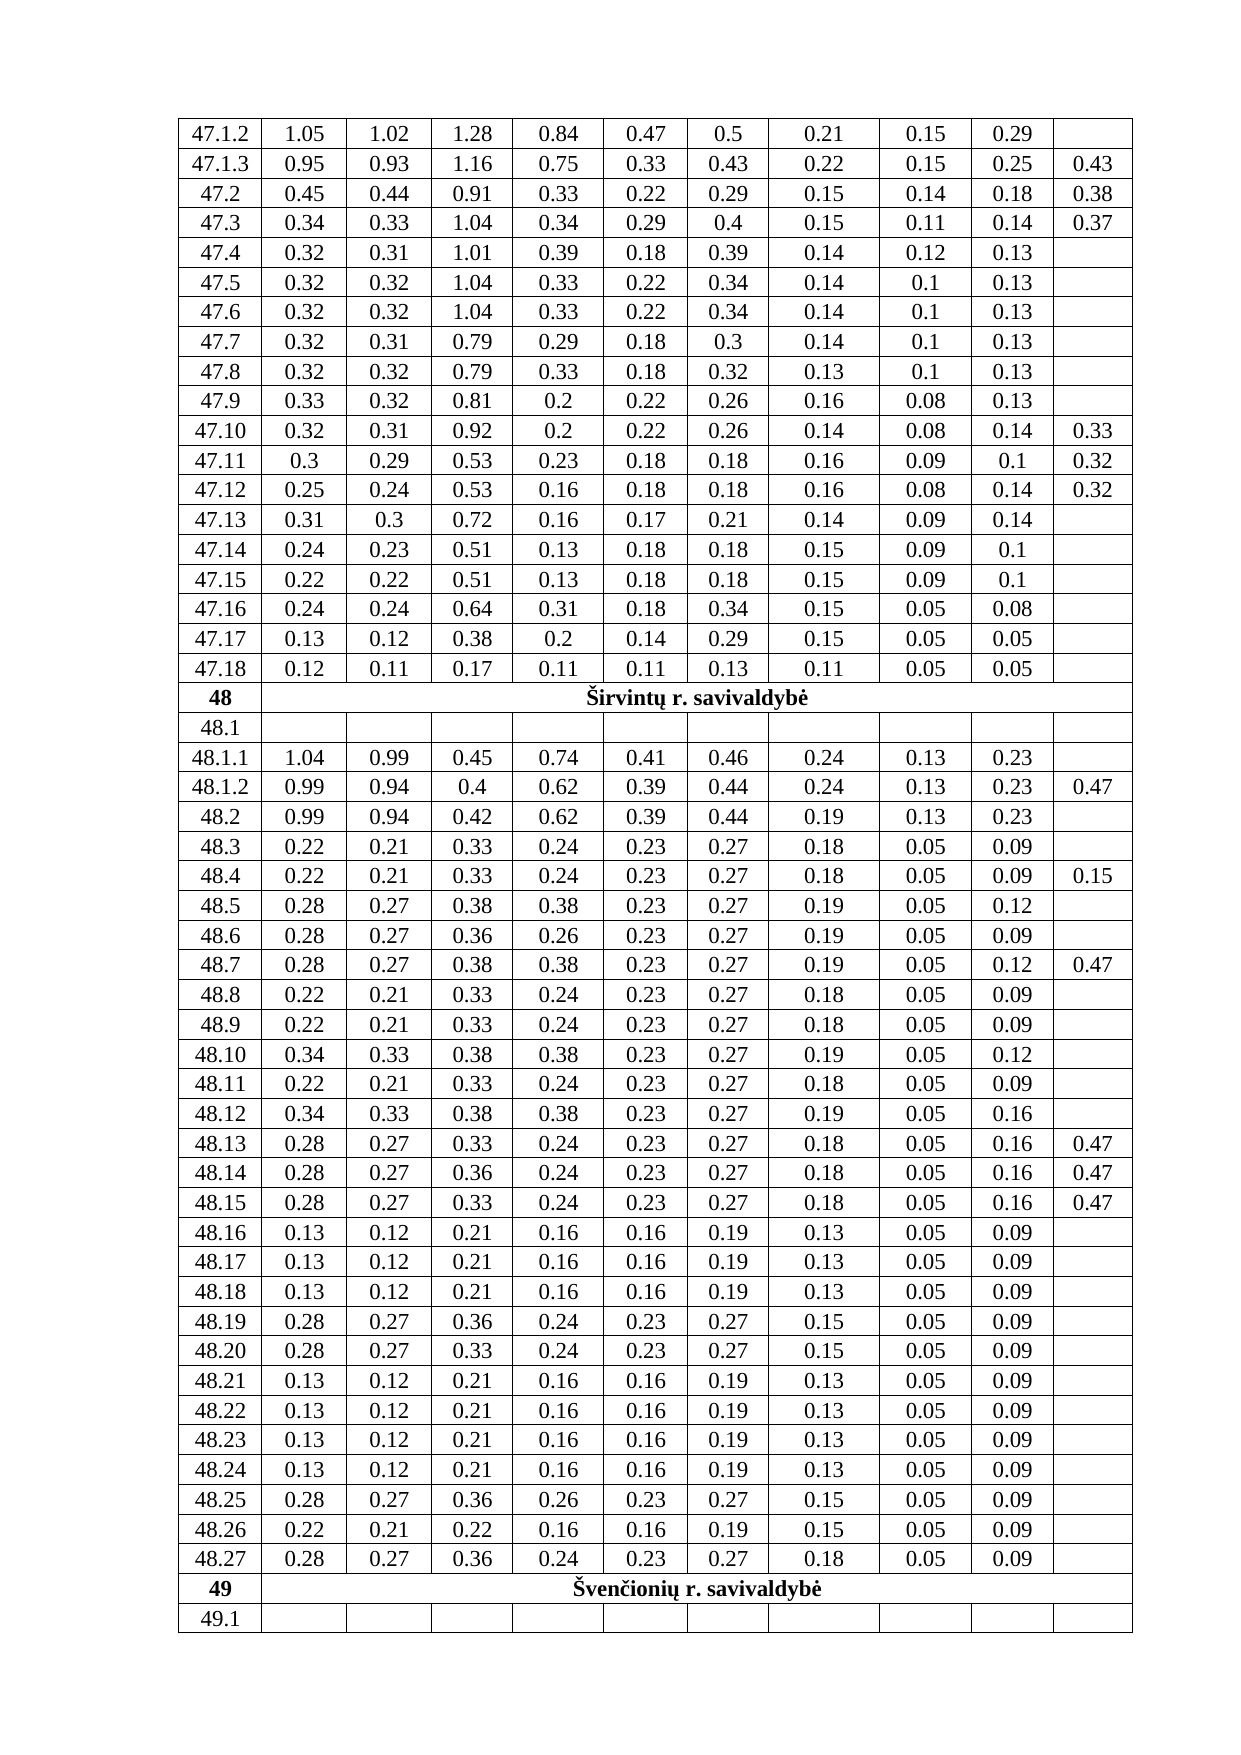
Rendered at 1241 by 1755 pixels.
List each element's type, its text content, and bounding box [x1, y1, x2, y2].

table_cell [1054, 565, 1132, 593]
table_cell 0.51 [432, 565, 512, 593]
table_cell 0.24 [513, 1188, 603, 1217]
table_cell 0.21 [347, 1010, 431, 1038]
table_cell 0.24 [513, 1307, 603, 1335]
table_cell 47.17 [179, 624, 261, 652]
table_cell 0.05 [880, 1040, 971, 1068]
table_cell 0.39 [604, 802, 687, 831]
table_cell 0.13 [769, 1247, 879, 1276]
table_cell Širvintų r. savivaldybė [262, 683, 1132, 712]
table_cell 0.22 [262, 1010, 346, 1038]
table_cell 47.11 [179, 446, 261, 474]
table_cell 0.28 [262, 921, 346, 949]
table_cell 0.18 [688, 535, 768, 563]
table_cell 0.43 [1054, 149, 1132, 177]
table_cell 0.18 [604, 446, 687, 474]
table_cell 0.1 [880, 357, 971, 385]
table_cell 0.18 [769, 1158, 879, 1187]
table_cell 0.32 [262, 327, 346, 356]
table_cell 0.13 [769, 1455, 879, 1484]
table_cell 48.3 [179, 832, 261, 860]
table_cell 0.18 [769, 832, 879, 860]
table_cell 0.23 [604, 1188, 687, 1217]
table_cell 47.4 [179, 238, 261, 267]
table_cell 0.33 [513, 179, 603, 207]
table_cell 0.16 [513, 1455, 603, 1484]
table_cell 0.05 [880, 1396, 971, 1424]
table_cell 0.16 [972, 1158, 1053, 1187]
table_cell 0.14 [769, 416, 879, 445]
table_cell 0.19 [688, 1247, 768, 1276]
table_cell 0.22 [604, 268, 687, 296]
table_cell 0.23 [604, 1040, 687, 1068]
table_cell 0.33 [513, 357, 603, 385]
table_cell [1054, 1010, 1132, 1038]
table_cell 0.22 [262, 832, 346, 860]
table_cell 0.13 [880, 743, 971, 771]
table_cell 0.33 [432, 1010, 512, 1038]
table_cell [769, 1604, 879, 1632]
table_cell 0.4 [432, 772, 512, 801]
table_cell 0.38 [432, 1099, 512, 1127]
table_cell 0.13 [513, 565, 603, 593]
table_cell 0.19 [688, 1515, 768, 1543]
table_cell 0.1 [972, 535, 1053, 563]
table_cell 0.27 [688, 1544, 768, 1573]
table_cell 0.1 [972, 565, 1053, 593]
table_cell 0.09 [880, 505, 971, 534]
table_cell 0.13 [769, 1218, 879, 1246]
table_cell 0.24 [513, 1069, 603, 1098]
table_cell 0.16 [769, 475, 879, 504]
table_cell [688, 1604, 768, 1632]
table_cell 0.33 [262, 386, 346, 415]
table_cell 0.53 [432, 446, 512, 474]
table_cell 0.21 [432, 1366, 512, 1395]
table_cell 0.19 [688, 1218, 768, 1246]
table_cell 0.27 [688, 1158, 768, 1187]
table_cell [1054, 1485, 1132, 1513]
table_cell 0.09 [972, 1307, 1053, 1335]
table_cell 0.22 [604, 297, 687, 326]
table_cell 0.13 [972, 297, 1053, 326]
table_cell 0.26 [513, 1485, 603, 1513]
table_cell 0.16 [513, 1277, 603, 1306]
table_cell 0.22 [604, 179, 687, 207]
table_cell 47.3 [179, 208, 261, 237]
table_cell 0.32 [262, 416, 346, 445]
table_cell 0.16 [972, 1129, 1053, 1157]
table_cell 0.05 [880, 1515, 971, 1543]
table_cell 0.18 [769, 861, 879, 890]
table_cell 0.05 [880, 950, 971, 979]
table_cell 47.12 [179, 475, 261, 504]
table_cell 0.51 [432, 535, 512, 563]
table_cell 0.14 [972, 475, 1053, 504]
table_cell 0.33 [513, 268, 603, 296]
table_cell 0.14 [604, 624, 687, 652]
table_cell 48.20 [179, 1336, 261, 1365]
table_cell 0.29 [604, 208, 687, 237]
table_cell 0.05 [880, 624, 971, 652]
table_cell 0.32 [347, 297, 431, 326]
table_cell 0.09 [972, 1247, 1053, 1276]
table_cell 0.18 [769, 1010, 879, 1038]
table_cell 0.24 [262, 594, 346, 623]
table_cell 0.27 [688, 1336, 768, 1365]
table_cell 0.05 [880, 1544, 971, 1573]
table_cell 0.28 [262, 1188, 346, 1217]
table_cell [1054, 1099, 1132, 1127]
table_cell 0.27 [688, 1307, 768, 1335]
table_cell 0.24 [513, 1158, 603, 1187]
table_cell 0.38 [1054, 179, 1132, 207]
table_cell [262, 713, 346, 742]
table_cell 1.16 [432, 149, 512, 177]
table_cell 0.13 [972, 327, 1053, 356]
table_cell 48.15 [179, 1188, 261, 1217]
table_cell 0.31 [347, 238, 431, 267]
table_cell 0.32 [347, 268, 431, 296]
table_cell [1054, 1604, 1132, 1632]
table_cell 0.27 [347, 950, 431, 979]
table_cell 0.13 [262, 1277, 346, 1306]
table_cell 0.12 [262, 654, 346, 682]
table_cell 48.19 [179, 1307, 261, 1335]
table_cell 0.22 [432, 1515, 512, 1543]
table_cell [1054, 743, 1132, 771]
table_cell 0.19 [769, 802, 879, 831]
table_cell [1054, 802, 1132, 831]
table_cell 47.9 [179, 386, 261, 415]
table_cell 0.13 [769, 1366, 879, 1395]
table_cell 0.08 [880, 416, 971, 445]
table_cell 48.10 [179, 1040, 261, 1068]
table_cell 0.25 [262, 475, 346, 504]
table_cell 0.21 [347, 861, 431, 890]
table_cell [1054, 1277, 1132, 1306]
table_cell 0.12 [347, 1425, 431, 1454]
table_cell 0.24 [769, 743, 879, 771]
table_cell 0.11 [769, 654, 879, 682]
table_cell 0.99 [262, 802, 346, 831]
table_cell 0.09 [972, 1336, 1053, 1365]
table_cell 0.33 [432, 1188, 512, 1217]
table_cell 0.15 [769, 1485, 879, 1513]
table_cell 0.13 [972, 357, 1053, 385]
table_cell 48.26 [179, 1515, 261, 1543]
table_cell 0.12 [347, 1277, 431, 1306]
table_cell 0.27 [347, 1188, 431, 1217]
table_cell 0.13 [262, 1396, 346, 1424]
table_cell [1054, 891, 1132, 920]
table_cell 48.1 [179, 713, 261, 742]
table_cell 0.23 [604, 891, 687, 920]
table_cell 0.05 [880, 980, 971, 1009]
table_cell 0.44 [688, 772, 768, 801]
table_cell 0.24 [513, 1544, 603, 1573]
table_cell 0.13 [262, 1455, 346, 1484]
table_cell 0.47 [1054, 1188, 1132, 1217]
table_cell 0.24 [513, 1129, 603, 1157]
table_cell 0.11 [513, 654, 603, 682]
table_cell 0.14 [769, 297, 879, 326]
table_cell 0.91 [432, 179, 512, 207]
table_cell 0.12 [347, 624, 431, 652]
table_cell 0.27 [688, 980, 768, 1009]
table_cell 0.27 [688, 1069, 768, 1098]
table_cell 0.05 [880, 921, 971, 949]
table_cell 0.18 [604, 535, 687, 563]
table_cell 0.19 [769, 1040, 879, 1068]
table_cell 0.29 [972, 119, 1053, 148]
table_cell 0.38 [432, 624, 512, 652]
table_cell 47.1.3 [179, 149, 261, 177]
table_cell 0.26 [688, 416, 768, 445]
table_cell 0.23 [604, 1336, 687, 1365]
table_cell 0.29 [513, 327, 603, 356]
table_cell 0.22 [262, 980, 346, 1009]
table_cell 0.53 [432, 475, 512, 504]
table_cell 0.18 [972, 179, 1053, 207]
table_cell 0.23 [604, 1485, 687, 1513]
table_cell 0.36 [432, 1485, 512, 1513]
table_cell [1054, 1040, 1132, 1068]
table_cell 0.38 [432, 891, 512, 920]
table_cell 0.09 [972, 1396, 1053, 1424]
table_cell 0.13 [880, 802, 971, 831]
table_cell 0.74 [513, 743, 603, 771]
table_cell 0.05 [880, 1455, 971, 1484]
table_cell 0.05 [880, 1010, 971, 1038]
table_cell 49 [179, 1574, 261, 1602]
table_cell 0.08 [880, 475, 971, 504]
table_cell 0.16 [513, 1247, 603, 1276]
table_cell 0.27 [688, 950, 768, 979]
table_cell 0.05 [972, 624, 1053, 652]
table_cell 0.19 [688, 1425, 768, 1454]
table_cell 1.04 [262, 743, 346, 771]
table_cell 0.18 [604, 238, 687, 267]
table_cell 0.2 [513, 386, 603, 415]
table_cell 0.05 [880, 1247, 971, 1276]
table_cell 0.13 [769, 1277, 879, 1306]
table_cell 0.23 [604, 832, 687, 860]
table_cell [1054, 238, 1132, 267]
table_cell 0.05 [972, 654, 1053, 682]
table_cell 0.16 [604, 1425, 687, 1454]
table_cell 0.39 [604, 772, 687, 801]
table_cell 0.12 [880, 238, 971, 267]
table_cell 0.05 [880, 1188, 971, 1217]
table_cell 0.38 [513, 950, 603, 979]
table_cell [1054, 1455, 1132, 1484]
table_cell 1.02 [347, 119, 431, 148]
table_cell 0.47 [1054, 950, 1132, 979]
table_cell 0.13 [880, 772, 971, 801]
table_cell 47.14 [179, 535, 261, 563]
table_cell 0.21 [432, 1425, 512, 1454]
table_cell 0.47 [1054, 1129, 1132, 1157]
table_cell 48.23 [179, 1425, 261, 1454]
table_cell 0.64 [432, 594, 512, 623]
table_cell 0.16 [513, 1425, 603, 1454]
table_cell [1054, 654, 1132, 682]
table_cell 48.18 [179, 1277, 261, 1306]
table_cell 0.62 [513, 802, 603, 831]
table_cell 0.22 [604, 416, 687, 445]
table_cell 0.19 [769, 1099, 879, 1127]
table_cell [432, 1604, 512, 1632]
table_cell 0.79 [432, 327, 512, 356]
table_cell 0.31 [347, 327, 431, 356]
table_cell 0.34 [262, 208, 346, 237]
table_cell 0.72 [432, 505, 512, 534]
table_cell 0.1 [880, 268, 971, 296]
table_cell 0.15 [769, 208, 879, 237]
table_cell 0.19 [769, 891, 879, 920]
table_cell 0.05 [880, 594, 971, 623]
table_cell 0.21 [432, 1218, 512, 1246]
table_cell 0.32 [347, 386, 431, 415]
table_cell 0.18 [769, 1129, 879, 1157]
table_cell [513, 713, 603, 742]
table_cell 0.23 [604, 921, 687, 949]
table_cell 0.36 [432, 1544, 512, 1573]
table_cell 0.23 [604, 1010, 687, 1038]
table_cell [604, 713, 687, 742]
table_cell 0.08 [880, 386, 971, 415]
table_cell 0.32 [1054, 475, 1132, 504]
table_cell 0.15 [769, 1336, 879, 1365]
table_cell 48.24 [179, 1455, 261, 1484]
table_cell 0.21 [347, 832, 431, 860]
table_cell 0.23 [604, 1307, 687, 1335]
table_cell 0.09 [972, 861, 1053, 890]
table_cell 0.18 [604, 327, 687, 356]
table_cell 0.39 [513, 238, 603, 267]
table_cell 0.11 [880, 208, 971, 237]
table_cell 0.14 [972, 505, 1053, 534]
table_cell 1.04 [432, 268, 512, 296]
table_cell 0.12 [347, 1455, 431, 1484]
table_cell 48.6 [179, 921, 261, 949]
table_cell 0.16 [972, 1188, 1053, 1217]
table_cell 48.14 [179, 1158, 261, 1187]
table_cell 0.15 [769, 594, 879, 623]
table_cell 0.18 [688, 565, 768, 593]
table_cell 0.05 [880, 1069, 971, 1098]
table_cell 0.16 [513, 505, 603, 534]
table_cell 0.36 [432, 1158, 512, 1187]
table_cell 0.26 [688, 386, 768, 415]
table_cell 0.27 [688, 1129, 768, 1157]
table_cell 0.24 [347, 594, 431, 623]
table_cell 0.18 [604, 475, 687, 504]
table_cell 0.05 [880, 891, 971, 920]
table_cell 0.29 [688, 624, 768, 652]
table_cell 48.13 [179, 1129, 261, 1157]
table_cell 0.1 [880, 297, 971, 326]
table_cell 0.09 [972, 1277, 1053, 1306]
table_cell 0.33 [432, 1129, 512, 1157]
table_cell 0.13 [972, 268, 1053, 296]
table_cell 0.18 [688, 446, 768, 474]
table_cell [972, 1604, 1053, 1632]
table_cell 0.23 [972, 802, 1053, 831]
table_cell 0.62 [513, 772, 603, 801]
table_cell 0.19 [688, 1366, 768, 1395]
table_cell 0.21 [769, 119, 879, 148]
table_cell 0.28 [262, 1129, 346, 1157]
table_cell 0.11 [604, 654, 687, 682]
table_cell 0.31 [513, 594, 603, 623]
table_cell 0.17 [604, 505, 687, 534]
table_cell 0.32 [347, 357, 431, 385]
table_cell 0.14 [769, 238, 879, 267]
table_cell 0.16 [769, 446, 879, 474]
table_cell 48.8 [179, 980, 261, 1009]
table_cell 0.15 [880, 149, 971, 177]
table_cell 48 [179, 683, 261, 712]
table_cell 47.10 [179, 416, 261, 445]
table_cell [688, 713, 768, 742]
table_cell 0.1 [972, 446, 1053, 474]
table_cell 0.38 [432, 950, 512, 979]
table_cell 0.09 [972, 921, 1053, 949]
table_cell Švenčionių r. savivaldybė [262, 1574, 1132, 1602]
table_cell 48.1.2 [179, 772, 261, 801]
table_cell 48.25 [179, 1485, 261, 1513]
table_cell 0.94 [347, 802, 431, 831]
table_cell 0.38 [513, 1040, 603, 1068]
table_cell 0.18 [604, 594, 687, 623]
table_cell 0.28 [262, 1485, 346, 1513]
table_cell 0.33 [432, 1336, 512, 1365]
table_cell 0.34 [513, 208, 603, 237]
table_cell 0.22 [769, 149, 879, 177]
table_cell [880, 1604, 971, 1632]
table_cell 0.09 [972, 1425, 1053, 1454]
table_cell 0.33 [1054, 416, 1132, 445]
table_cell 0.16 [513, 1366, 603, 1395]
table_cell 0.05 [880, 1218, 971, 1246]
table_cell 0.05 [880, 1129, 971, 1157]
table_cell 0.42 [432, 802, 512, 831]
table_cell 0.32 [688, 357, 768, 385]
table_cell 0.16 [604, 1277, 687, 1306]
table_cell 47.8 [179, 357, 261, 385]
table_cell 0.18 [769, 1069, 879, 1098]
table_cell [1054, 119, 1132, 148]
table_cell 1.05 [262, 119, 346, 148]
table_cell 0.05 [880, 654, 971, 682]
table_cell [1054, 1336, 1132, 1365]
table_cell [1054, 1544, 1132, 1573]
table_cell 0.27 [347, 1307, 431, 1335]
table_cell 0.05 [880, 1277, 971, 1306]
table_cell 0.12 [972, 950, 1053, 979]
table_cell 0.18 [769, 1544, 879, 1573]
table_cell 0.16 [513, 1218, 603, 1246]
table_cell 0.05 [880, 1307, 971, 1335]
table_cell 0.34 [688, 297, 768, 326]
table_cell 0.12 [347, 1218, 431, 1246]
table_cell 0.39 [688, 238, 768, 267]
table_cell 0.26 [513, 921, 603, 949]
table_cell [1054, 268, 1132, 296]
table_cell [1054, 327, 1132, 356]
table_cell 0.27 [347, 921, 431, 949]
table_cell [347, 713, 431, 742]
table_cell 0.13 [262, 1366, 346, 1395]
table_cell 0.28 [262, 891, 346, 920]
table_cell 0.09 [880, 565, 971, 593]
table_cell [1054, 505, 1132, 534]
table_cell 0.32 [1054, 446, 1132, 474]
table_cell 0.14 [972, 208, 1053, 237]
table_cell 0.27 [347, 1336, 431, 1365]
table_cell 0.22 [262, 1069, 346, 1098]
table_cell 48.5 [179, 891, 261, 920]
table_cell 0.24 [769, 772, 879, 801]
table_cell 1.04 [432, 208, 512, 237]
table_cell 0.15 [769, 565, 879, 593]
table_cell 0.94 [347, 772, 431, 801]
table_cell 0.16 [513, 475, 603, 504]
table_cell 47.13 [179, 505, 261, 534]
table_cell 0.29 [688, 179, 768, 207]
table_cell 0.24 [262, 535, 346, 563]
table_cell 0.33 [513, 297, 603, 326]
table_cell 0.38 [432, 1040, 512, 1068]
table_cell 0.09 [880, 535, 971, 563]
table_cell 0.19 [769, 950, 879, 979]
table_cell 0.16 [604, 1396, 687, 1424]
table_cell 0.36 [432, 921, 512, 949]
table_cell 47.1.2 [179, 119, 261, 148]
table_cell 0.21 [347, 1069, 431, 1098]
table_cell 0.25 [972, 149, 1053, 177]
table_cell 0.31 [262, 505, 346, 534]
table_cell 48.17 [179, 1247, 261, 1276]
table_cell 48.1.1 [179, 743, 261, 771]
table_cell [1054, 1425, 1132, 1454]
table_cell 47.16 [179, 594, 261, 623]
table_cell 0.12 [347, 1366, 431, 1395]
table_cell 0.14 [972, 416, 1053, 445]
table_cell 0.18 [688, 475, 768, 504]
table_cell [1054, 297, 1132, 326]
table_cell 0.36 [432, 1307, 512, 1335]
table_cell 0.32 [262, 357, 346, 385]
table_cell 0.08 [972, 594, 1053, 623]
table_cell 0.21 [432, 1396, 512, 1424]
table_cell 0.21 [347, 980, 431, 1009]
table_cell 0.1 [880, 327, 971, 356]
table_cell 0.33 [432, 1069, 512, 1098]
table_cell 0.79 [432, 357, 512, 385]
table_cell [347, 1604, 431, 1632]
table_cell 0.27 [347, 1129, 431, 1157]
table_cell 0.22 [604, 386, 687, 415]
table_cell 0.16 [972, 1099, 1053, 1127]
table_cell 0.09 [972, 1366, 1053, 1395]
table_cell [1054, 1247, 1132, 1276]
table_cell 0.21 [432, 1277, 512, 1306]
table_cell 0.27 [347, 1485, 431, 1513]
table_cell 0.12 [347, 1396, 431, 1424]
table_cell 0.3 [262, 446, 346, 474]
table_cell 0.99 [262, 772, 346, 801]
table_cell 0.18 [769, 980, 879, 1009]
table_cell 0.17 [432, 654, 512, 682]
table_cell 0.27 [688, 1485, 768, 1513]
table_cell 48.2 [179, 802, 261, 831]
table_cell 0.05 [880, 1336, 971, 1365]
table_cell 0.13 [262, 1218, 346, 1246]
table_cell 0.27 [688, 1040, 768, 1068]
table_cell 0.3 [347, 505, 431, 534]
table_cell [432, 713, 512, 742]
table_cell 0.34 [688, 268, 768, 296]
table_cell 0.05 [880, 1158, 971, 1187]
table_cell 0.95 [262, 149, 346, 177]
table_cell 1.04 [432, 297, 512, 326]
table_cell 0.14 [769, 505, 879, 534]
table_cell 0.15 [880, 119, 971, 148]
table_cell [1054, 594, 1132, 623]
table_cell 0.19 [688, 1277, 768, 1306]
table_cell 0.23 [604, 1544, 687, 1573]
table_cell 0.27 [688, 832, 768, 860]
table_cell 0.37 [1054, 208, 1132, 237]
table_cell 0.05 [880, 1425, 971, 1454]
table_cell 0.24 [347, 475, 431, 504]
table_cell [769, 713, 879, 742]
table_cell 0.24 [513, 861, 603, 890]
table_cell 1.01 [432, 238, 512, 267]
table_cell 0.23 [604, 1129, 687, 1157]
table_cell 0.22 [262, 1515, 346, 1543]
table_cell 0.24 [513, 980, 603, 1009]
table_cell 0.22 [347, 565, 431, 593]
table_cell 0.33 [432, 980, 512, 1009]
table_cell 0.13 [769, 1396, 879, 1424]
table_cell [1054, 1396, 1132, 1424]
table_cell 0.27 [688, 1099, 768, 1127]
table_cell 0.15 [769, 1515, 879, 1543]
table_cell 0.18 [604, 565, 687, 593]
table_cell [1054, 386, 1132, 415]
table_cell [604, 1604, 687, 1632]
table_cell [1054, 357, 1132, 385]
table_cell 0.15 [769, 624, 879, 652]
table_cell 0.15 [769, 1307, 879, 1335]
table_cell 0.13 [769, 357, 879, 385]
table_cell [513, 1604, 603, 1632]
table_cell 0.34 [262, 1099, 346, 1127]
table_cell 0.27 [688, 921, 768, 949]
table_cell [1054, 1307, 1132, 1335]
table_cell 0.23 [604, 950, 687, 979]
table_cell 0.33 [432, 832, 512, 860]
table_cell 0.09 [880, 446, 971, 474]
table_cell 0.23 [972, 743, 1053, 771]
table_cell 0.21 [347, 1515, 431, 1543]
table_cell 0.33 [347, 1040, 431, 1068]
table_cell 1.28 [432, 119, 512, 148]
table_cell 0.16 [604, 1515, 687, 1543]
table_cell 0.32 [262, 238, 346, 267]
table_cell 0.23 [513, 446, 603, 474]
table_cell 48.9 [179, 1010, 261, 1038]
table_cell 0.16 [513, 1396, 603, 1424]
table_cell 0.21 [432, 1455, 512, 1484]
table_cell 0.19 [688, 1396, 768, 1424]
table_cell 0.12 [972, 891, 1053, 920]
table_cell 0.19 [769, 921, 879, 949]
table_cell 48.4 [179, 861, 261, 890]
table_cell 0.15 [769, 179, 879, 207]
table_cell 0.31 [347, 416, 431, 445]
table_cell 0.38 [513, 891, 603, 920]
table_cell [1054, 624, 1132, 652]
table_cell 0.18 [769, 1188, 879, 1217]
table_cell 0.43 [688, 149, 768, 177]
table_cell [1054, 535, 1132, 563]
table_cell [1054, 1366, 1132, 1395]
table_cell [1054, 980, 1132, 1009]
table_cell 0.12 [972, 1040, 1053, 1068]
table_cell 0.4 [688, 208, 768, 237]
table_cell 0.15 [1054, 861, 1132, 890]
table_cell 0.16 [604, 1366, 687, 1395]
table_cell 0.09 [972, 832, 1053, 860]
table_cell [1054, 1515, 1132, 1543]
table_cell 0.24 [513, 832, 603, 860]
table_cell 0.75 [513, 149, 603, 177]
table_cell 0.93 [347, 149, 431, 177]
table_cell 0.11 [347, 654, 431, 682]
table_cell 0.09 [972, 1455, 1053, 1484]
table_cell 49.1 [179, 1604, 261, 1632]
table_cell 0.18 [604, 357, 687, 385]
table_cell 0.13 [262, 1425, 346, 1454]
table_cell 0.33 [604, 149, 687, 177]
table_cell [880, 713, 971, 742]
table_cell 48.11 [179, 1069, 261, 1098]
table_cell 0.23 [347, 535, 431, 563]
table_cell 0.29 [347, 446, 431, 474]
table_cell 0.33 [347, 1099, 431, 1127]
table_cell 0.14 [769, 268, 879, 296]
table_cell 0.24 [513, 1336, 603, 1365]
table_cell 0.45 [262, 179, 346, 207]
table_cell 48.7 [179, 950, 261, 979]
table_cell 48.27 [179, 1544, 261, 1573]
table_cell 0.28 [262, 950, 346, 979]
table_cell 0.27 [347, 1544, 431, 1573]
table_cell 0.23 [604, 1099, 687, 1127]
table_cell 0.09 [972, 1485, 1053, 1513]
table_cell 0.19 [688, 1455, 768, 1484]
table_cell 0.27 [347, 1158, 431, 1187]
table_cell [1054, 1218, 1132, 1246]
table_cell 0.23 [604, 1069, 687, 1098]
table_cell 0.27 [688, 861, 768, 890]
table_cell 0.33 [432, 861, 512, 890]
table_cell 0.24 [513, 1010, 603, 1038]
table_cell 0.47 [1054, 772, 1132, 801]
table_cell 0.16 [604, 1455, 687, 1484]
table_cell 0.33 [347, 208, 431, 237]
table_cell 48.22 [179, 1396, 261, 1424]
table_cell 47.15 [179, 565, 261, 593]
table_cell 0.27 [688, 1010, 768, 1038]
table_cell 47.6 [179, 297, 261, 326]
table_cell 0.12 [347, 1247, 431, 1276]
table_cell 47.18 [179, 654, 261, 682]
table_cell 0.05 [880, 861, 971, 890]
table_cell 0.16 [604, 1218, 687, 1246]
table_cell 0.05 [880, 1366, 971, 1395]
table_cell [1054, 1069, 1132, 1098]
table_cell 0.47 [1054, 1158, 1132, 1187]
table_cell 0.05 [880, 1485, 971, 1513]
table_cell 48.21 [179, 1366, 261, 1395]
table_cell 0.44 [347, 179, 431, 207]
table_cell 0.21 [688, 505, 768, 534]
table_cell 0.09 [972, 1010, 1053, 1038]
table_cell 0.44 [688, 802, 768, 831]
table_cell 0.84 [513, 119, 603, 148]
table_cell 0.28 [262, 1307, 346, 1335]
table_cell 0.13 [688, 654, 768, 682]
table_cell 0.2 [513, 416, 603, 445]
table_cell 0.32 [262, 297, 346, 326]
table_cell 0.23 [604, 861, 687, 890]
table_cell [1054, 921, 1132, 949]
table_cell 0.28 [262, 1544, 346, 1573]
table_cell 0.13 [972, 386, 1053, 415]
table_cell 0.34 [262, 1040, 346, 1068]
table_cell 47.2 [179, 179, 261, 207]
table_cell 0.34 [688, 594, 768, 623]
table_cell 0.22 [262, 565, 346, 593]
table_cell 0.92 [432, 416, 512, 445]
table_cell 0.22 [262, 861, 346, 890]
table_cell 0.23 [604, 980, 687, 1009]
table_cell [972, 713, 1053, 742]
table_cell 48.16 [179, 1218, 261, 1246]
table_cell 0.09 [972, 1515, 1053, 1543]
table_cell [1054, 832, 1132, 860]
table_cell 0.23 [972, 772, 1053, 801]
table_cell 0.81 [432, 386, 512, 415]
table_cell 0.13 [513, 535, 603, 563]
table_cell 0.05 [880, 832, 971, 860]
table_cell 0.28 [262, 1158, 346, 1187]
table_cell 0.16 [604, 1247, 687, 1276]
table_cell 0.99 [347, 743, 431, 771]
table_cell 0.13 [262, 624, 346, 652]
table_cell 0.32 [262, 268, 346, 296]
table_cell 0.27 [347, 891, 431, 920]
table_cell 0.09 [972, 980, 1053, 1009]
table_cell 47.7 [179, 327, 261, 356]
table_cell 47.5 [179, 268, 261, 296]
table_cell 0.05 [880, 1099, 971, 1127]
table_cell 0.13 [262, 1247, 346, 1276]
table_cell 0.14 [880, 179, 971, 207]
table_cell 0.41 [604, 743, 687, 771]
table_cell 0.2 [513, 624, 603, 652]
table_cell 0.45 [432, 743, 512, 771]
table_cell 0.14 [769, 327, 879, 356]
table_cell 0.5 [688, 119, 768, 148]
table_cell 0.15 [769, 535, 879, 563]
table_cell [262, 1604, 346, 1632]
table_cell 0.3 [688, 327, 768, 356]
table_cell [1054, 713, 1132, 742]
table_cell 0.09 [972, 1544, 1053, 1573]
table_cell 0.09 [972, 1069, 1053, 1098]
table_cell 0.38 [513, 1099, 603, 1127]
table_cell 0.16 [513, 1515, 603, 1543]
table_cell 0.47 [604, 119, 687, 148]
table_cell 0.21 [432, 1247, 512, 1276]
table_cell 48.12 [179, 1099, 261, 1127]
table_cell 0.27 [688, 891, 768, 920]
table_cell 0.46 [688, 743, 768, 771]
table_cell 0.16 [769, 386, 879, 415]
table_cell 0.13 [769, 1425, 879, 1454]
table_cell 0.27 [688, 1188, 768, 1217]
table_cell 0.28 [262, 1336, 346, 1365]
table_cell 0.13 [972, 238, 1053, 267]
table_cell 0.09 [972, 1218, 1053, 1246]
table_cell 0.23 [604, 1158, 687, 1187]
